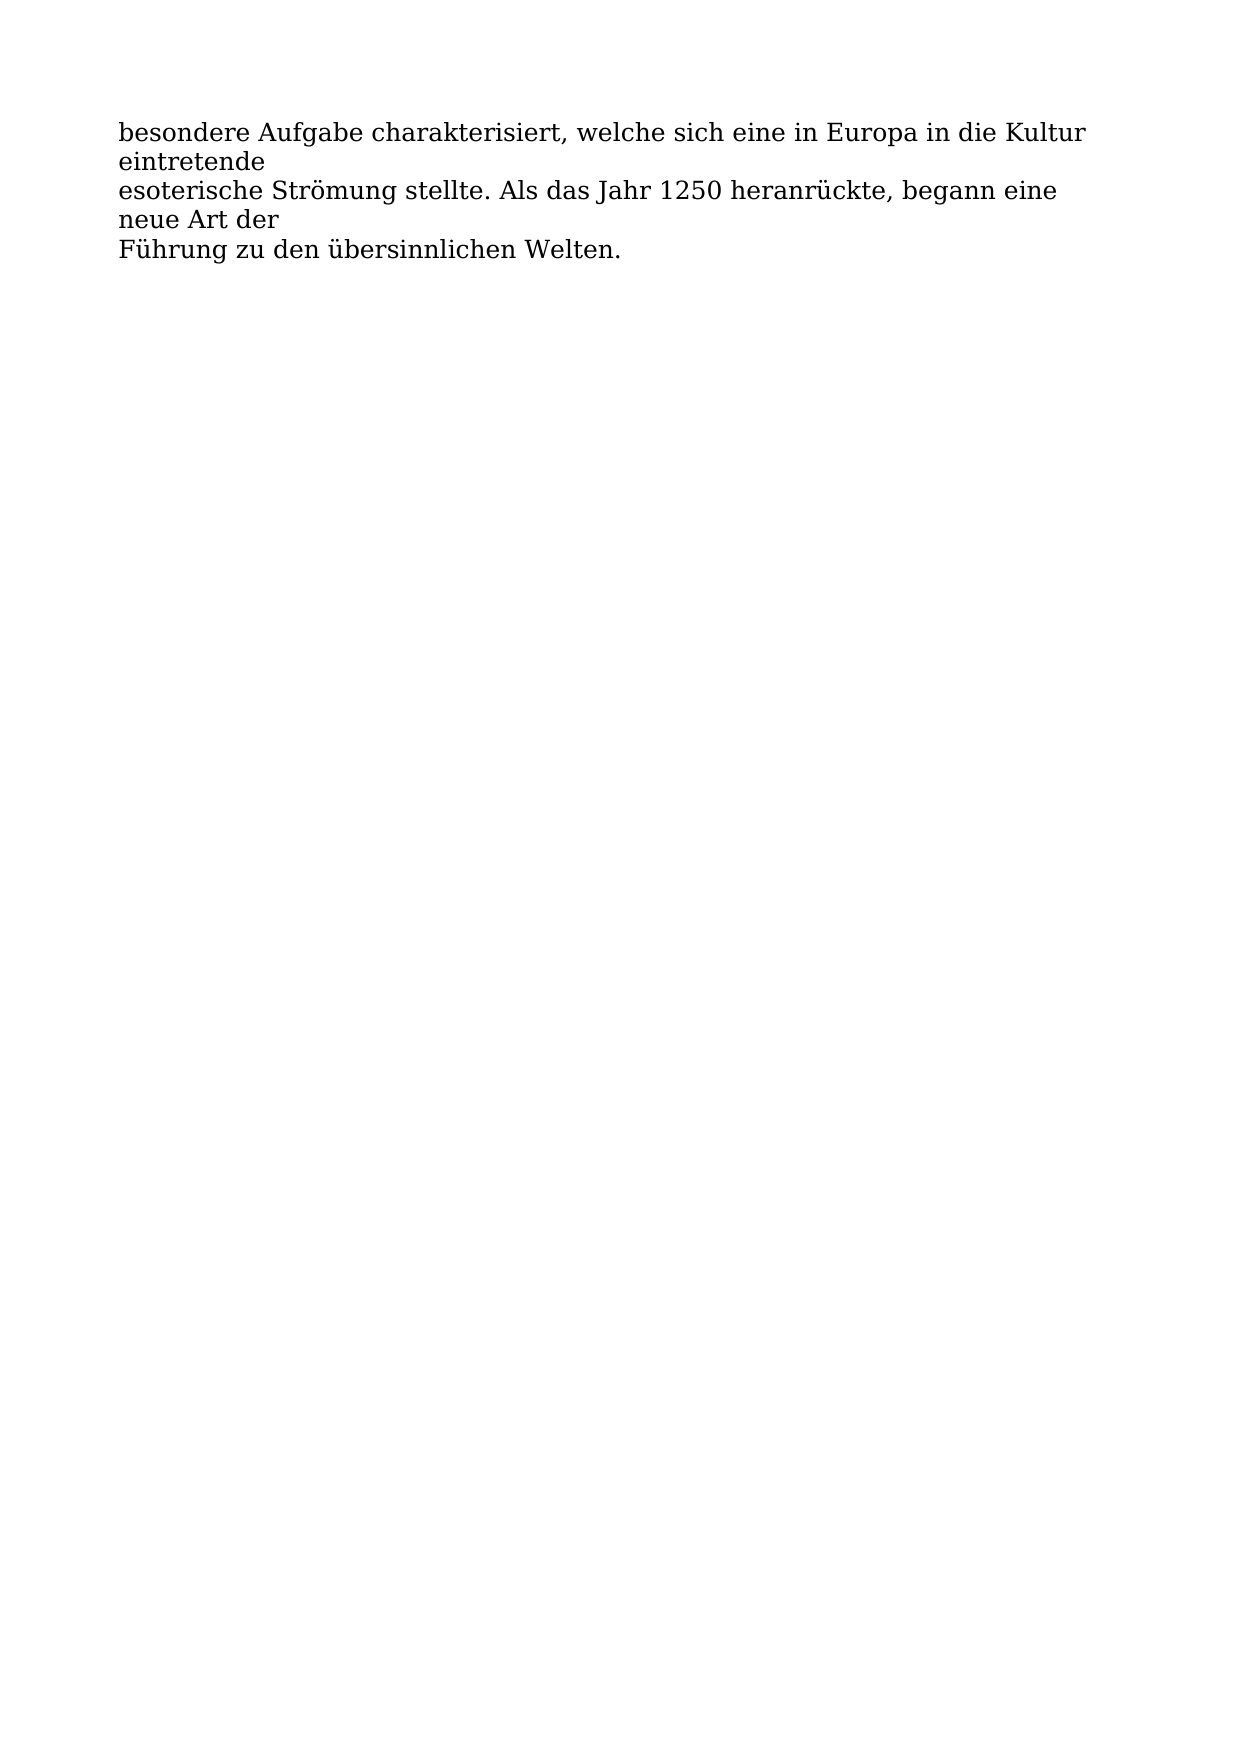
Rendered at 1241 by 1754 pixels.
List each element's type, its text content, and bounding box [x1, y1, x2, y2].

text Führung zu den übersinnlichen Welten. [118, 235, 1122, 264]
text besondere Aufgabe charakterisiert, welche sich eine in Europa in die Kultur eintretende [118, 118, 1122, 176]
text esoterische Strömung stellte. Als das Jahr 1250 heranrückte, begann eine neue Art der [118, 176, 1122, 235]
